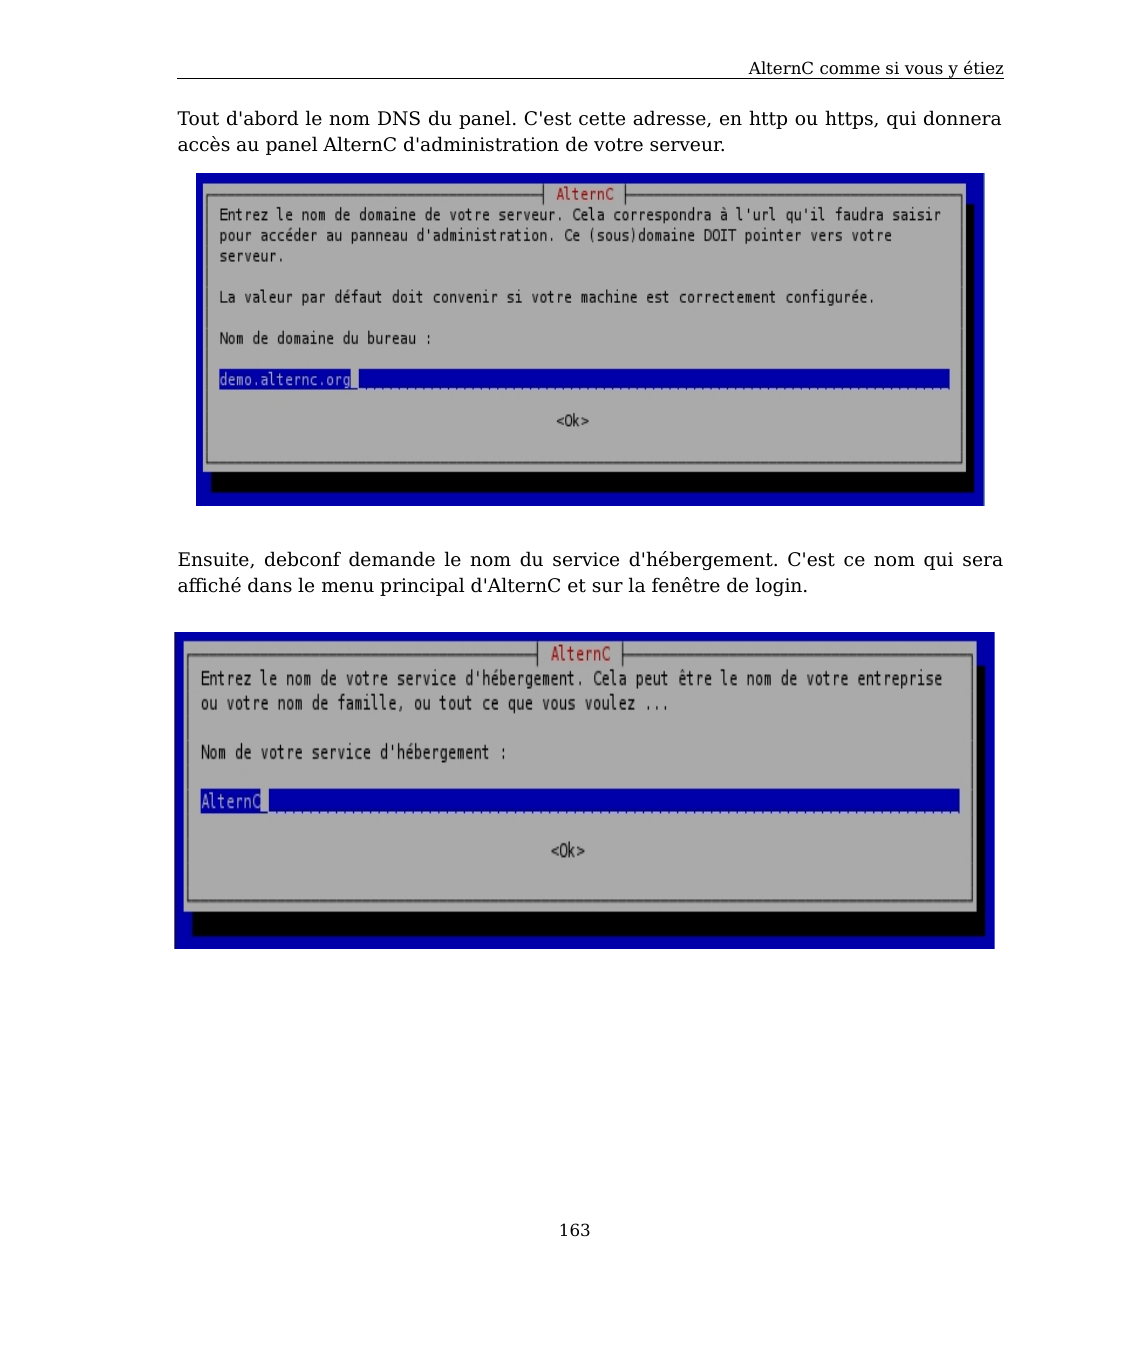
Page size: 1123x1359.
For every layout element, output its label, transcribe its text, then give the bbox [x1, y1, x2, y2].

text Ensuite, debconf demande le nom du service d'hébergement. C'est ce nom qui sera affiché dans le menu principal d'AlternC et sur la fenêtre de login. [177, 549, 1004, 597]
text Tout d'abord le nom DNS du panel. C'est cette adresse, en http ou https, qui donnera accès au panel AlternC d'administration de votre serveur. [177, 108, 1004, 156]
picture [196, 173, 985, 506]
picture [174, 632, 995, 949]
